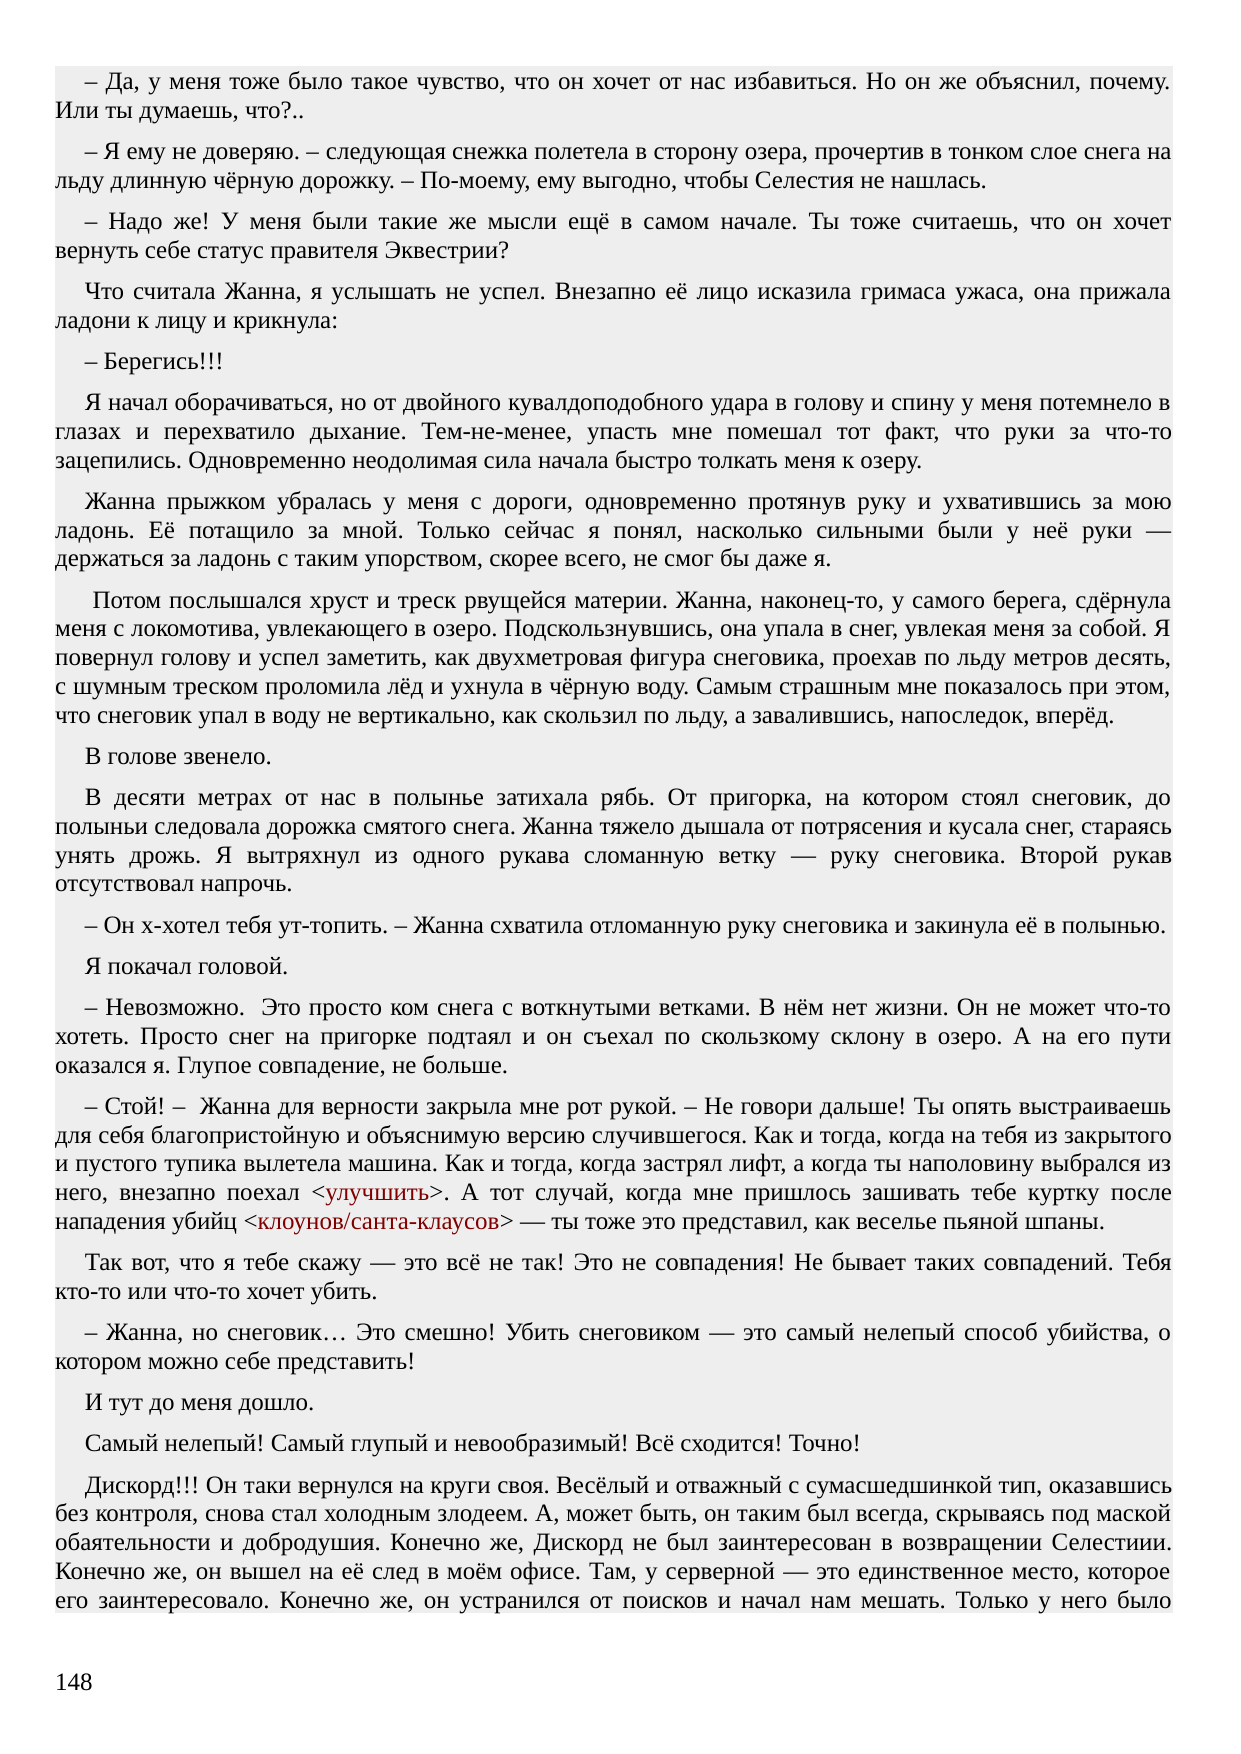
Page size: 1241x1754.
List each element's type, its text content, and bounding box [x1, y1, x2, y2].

text Что считала Жанна, я услышать не успел. Внезапно её лицо исказила гримаса ужаса, она прижала ладони к лицу и крикнула: [55, 276, 1173, 333]
text Я начал оборачиваться, но от двойного кувалдоподобного удара в голову и спину у меня потемнело в глазах и перехватило дыхание. Тем-не-менее, упасть мне помешал тот факт, что руки за что-то зацепились. Одновременно неодолимая сила начала быстро толкать меня к озеру. [55, 387, 1173, 473]
text В голове звенело. [55, 741, 1173, 770]
text – Он х-хотел тебя ут-топить. – Жанна схватила отломанную руку снеговика и закинула её в полынью. [55, 910, 1173, 938]
text Дискорд!!! Он таки вернулся на круги своя. Весёлый и отважный с сумасшедшинкой тип, оказавшись без контроля, снова стал холодным злодеем. А, может быть, он таким был всегда, скрываясь под маской обаятельности и добродушия. Конечно же, Дискорд не был заинтересован в возвращении Селестиии. Конечно же, он вышел на её след в моём офисе. Там, у серверной — это единственное место, которое его заинтересовало. Конечно же, он устранился от поисков и начал нам мешать. Только у него было [55, 1470, 1173, 1613]
text Жанна прыжком убралась у меня с дороги, одновременно протянув руку и ухватившись за мою ладонь. Её потащило за мной. Только сейчас я понял, насколько сильными были у неё руки — держаться за ладонь с таким упорством, скорее всего, не смог бы даже я. [55, 486, 1173, 572]
text Самый нелепый! Самый глупый и невообразимый! Всё сходится! Точно! [55, 1428, 1173, 1457]
text – Жанна, но снеговик… Это смешно! Убить снеговиком — это самый нелепый способ убийства, о котором можно себе представить! [55, 1317, 1173, 1375]
text – Да, у меня тоже было такое чувство, что он хочет от нас избавиться. Но он же объяснил, почему. Или ты думаешь, что?.. [55, 66, 1173, 123]
text – Надо же! У меня были такие же мысли ещё в самом начале. Ты тоже считаешь, что он хочет вернуть себе статус правителя Эквестрии? [55, 206, 1173, 263]
text В десяти метрах от нас в полынье затихала рябь. От пригорка, на котором стоял снеговик, до полыньи следовала дорожка смятого снега. Жанна тяжело дышала от потрясения и кусала снег, стараясь унять дрожь. Я вытряхнул из одного рукава сломанную ветку — руку снеговика. Второй рукав отсутствовал напрочь. [55, 782, 1173, 897]
text Так вот, что я тебе скажу — это всё не так! Это не совпадения! Не бывает таких совпадений. Тебя кто-то или что-то хочет убить. [55, 1247, 1173, 1305]
text – Берегись!!! [55, 346, 1173, 375]
text И тут до меня дошло. [55, 1387, 1173, 1416]
text Я покачал головой. [55, 951, 1173, 980]
text – Я ему не доверяю. – следующая снежка полетела в сторону озера, прочертив в тонком слое снега на льду длинную чёрную дорожку. – По-моему, ему выгодно, чтобы Селестия не нашлась. [55, 136, 1173, 193]
text – Стой! – Жанна для верности закрыла мне рот рукой. – Не говори дальше! Ты опять выстраиваешь для себя благопристойную и объяснимую версию случившегося. Как и тогда, когда на тебя из закрытого и пустого тупика вылетела машина. Как и тогда, когда застрял лифт, а когда ты наполовину выбрался из него, внезапно поехал <улучшить>. А тот случай, когда мне пришлось зашивать тебе куртку после нападения убийц <клоунов/санта-клаусов> — ты тоже это представил, как веселье пьяной шпаны. [55, 1091, 1173, 1235]
text – Невозможно. Это просто ком снега с воткнутыми ветками. В нём нет жизни. Он не может что-то хотеть. Просто снег на пригорке подтаял и он съехал по скользкому склону в озеро. А на его пути оказался я. Глупое совпадение, не больше. [55, 992, 1173, 1078]
text Потом послышался хруст и треск рвущейся материи. Жанна, наконец-то, у самого берега, сдёрнула меня с локомотива, увлекающего в озеро. Подскользнувшись, она упала в снег, увлекая меня за собой. Я повернул голову и успел заметить, как двухметровая фигура снеговика, проехав по льду метров десять, с шумным треском проломила лёд и ухнула в чёрную воду. Самым страшным мне показалось при этом, что снеговик упал в воду не вертикально, как скользил по льду, а завалившись, напоследок, вперёд. [55, 585, 1173, 728]
